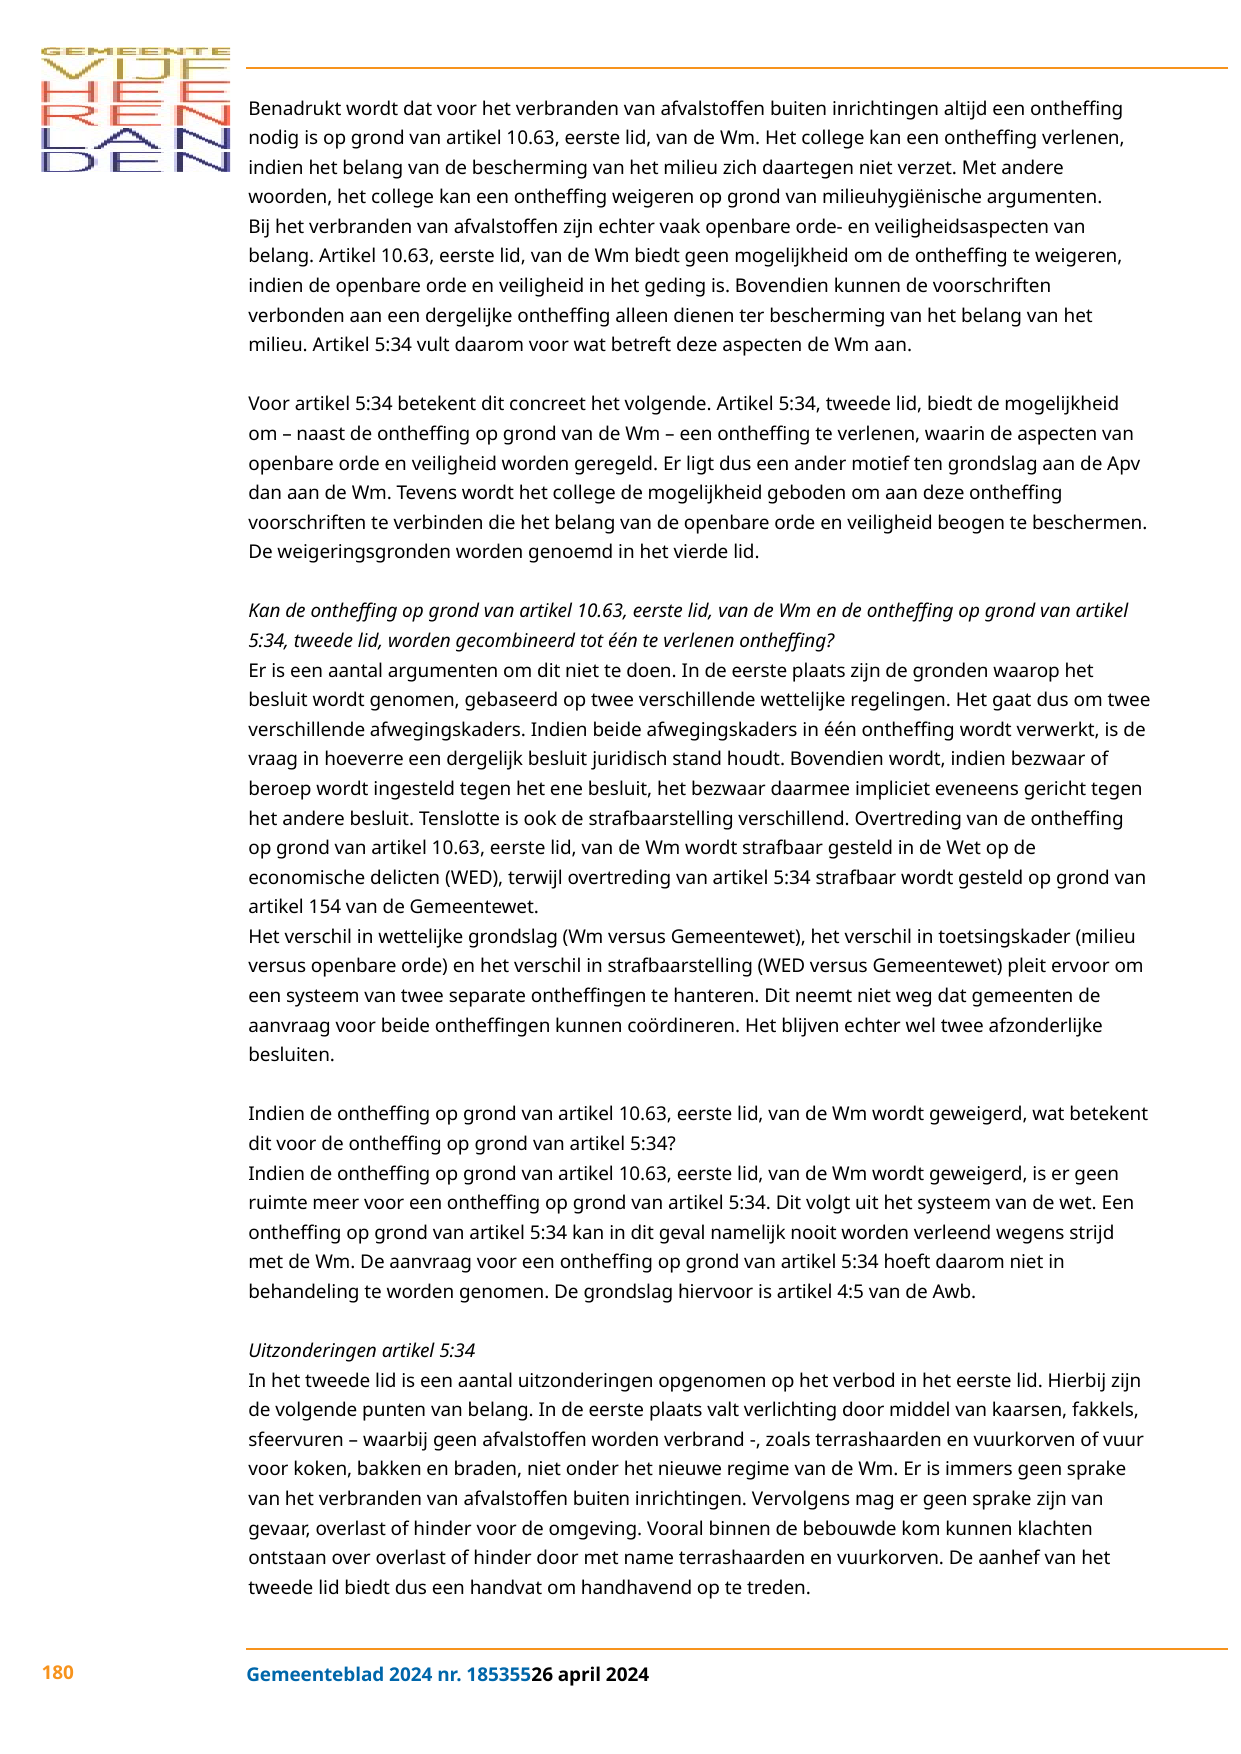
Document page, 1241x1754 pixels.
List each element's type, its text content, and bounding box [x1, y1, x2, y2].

text Kan de ontheffing op grond van artikel 10.63, eerste lid, van de Wm en de ontheffing op grond van artikel 5:34, tweede lid, worden gecombineerd tot één te verlenen ontheffing? [248, 598, 1152, 653]
text Benadrukt wordt dat voor het verbranden van afvalstoffen buiten inrichtingen altijd een ontheffing nodig is op grond van artikel 10.63, eerste lid, van de Wm. Het college kan een ontheffing verlenen, indien het belang van de bescherming van het milieu zich daartegen niet verzet. Met andere woorden, het college kan een ontheffing weigeren op grond van milieuhygiënische argumenten. [248, 95, 1152, 209]
text Indien de ontheffing op grond van artikel 10.63, eerste lid, van de Wm wordt geweigerd, wat betekent dit voor de ontheffing op grond van artikel 5:34? [248, 1101, 1152, 1156]
text Indien de ontheffing op grond van artikel 10.63, eerste lid, van de Wm wordt geweigerd, is er geen ruimte meer voor een ontheffing op grond van artikel 5:34. Dit volgt uit het systeem van de wet. Een ontheffing op grond van artikel 5:34 kan in dit geval namelijk nooit worden verleend wegens strijd met de Wm. De aanvraag voor een ontheffing op grond van artikel 5:34 hoeft daarom niet in behandeling te worden genomen. De grondslag hiervoor is artikel 4:5 van de Awb. [248, 1160, 1152, 1304]
text In het tweede lid is een aantal uitzonderingen opgenomen op het verbod in het eerste lid. Hierbij zijn de volgende punten van belang. In de eerste plaats valt verlichting door middel van kaarsen, fakkels, sfeervuren – waarbij geen afvalstoffen worden verbrand -, zoals terrashaarden en vuurkorven of vuur voor koken, bakken en braden, niet onder het nieuwe regime van de Wm. Er is immers geen sprake van het verbranden van afvalstoffen buiten inrichtingen. Vervolgens mag er geen sprake zijn van gevaar, overlast of hinder voor de omgeving. Vooral binnen de bebouwde kom kunnen klachten ontstaan over overlast of hinder door met name terrashaarden en vuurkorven. De aanhef van het tweede lid biedt dus een handvat om handhavend op te treden. [248, 1367, 1152, 1600]
text Bij het verbranden van afvalstoffen zijn echter vaak openbare orde- en veiligheidsaspecten van belang. Artikel 10.63, eerste lid, van de Wm biedt geen mogelijkheid om de ontheffing te weigeren, indien de openbare orde en veiligheid in het geding is. Bovendien kunnen de voorschriften verbonden aan een dergelijke ontheffing alleen dienen ter bescherming van het belang van het milieu. Artikel 5:34 vult daarom voor wat betreft deze aspecten de Wm aan. [248, 213, 1152, 357]
picture [41, 47, 231, 172]
text Er is een aantal argumenten om dit niet te doen. In de eerste plaats zijn de gronden waarop het besluit wordt genomen, gebaseerd op twee verschillende wettelijke regelingen. Het gaat dus om twee verschillende afwegingskaders. Indien beide afwegingskaders in één ontheffing wordt verwerkt, is de vraag in hoeverre een dergelijk besluit juridisch stand houdt. Bovendien wordt, indien bezwaar of beroep wordt ingesteld tegen het ene besluit, het bezwaar daarmee impliciet eveneens gericht tegen het andere besluit. Tenslotte is ook de strafbaarstelling verschillend. Overtreding van de ontheffing op grond van artikel 10.63, eerste lid, van de Wm wordt strafbaar gesteld in de Wet op de economische delicten (WED), terwijl overtreding van artikel 5:34 strafbaar wordt gesteld op grond van artikel 154 van de Gemeentewet. [248, 657, 1152, 919]
text Uitzonderingen artikel 5:34 [248, 1337, 1152, 1363]
text Het verschil in wettelijke grondslag (Wm versus Gemeentewet), het verschil in toetsingskader (milieu versus openbare orde) en het verschil in strafbaarstelling (WED versus Gemeentewet) pleit ervoor om een systeem van twee separate ontheffingen te hanteren. Dit neemt niet weg dat gemeenten de aanvraag voor beide ontheffingen kunnen coördineren. Het blijven echter wel twee afzonderlijke besluiten. [248, 923, 1152, 1067]
text Voor artikel 5:34 betekent dit concreet het volgende. Artikel 5:34, tweede lid, biedt de mogelijkheid om – naast de ontheffing op grond van de Wm – een ontheffing te verlenen, waarin de aspecten van openbare orde en veiligheid worden geregeld. Er ligt dus een ander motief ten grondslag aan de Apv dan aan de Wm. Tevens wordt het college de mogelijkheid geboden om aan deze ontheffing voorschriften te verbinden die het belang van de openbare orde en veiligheid beogen te beschermen. De weigeringsgronden worden genoemd in het vierde lid. [248, 391, 1152, 564]
